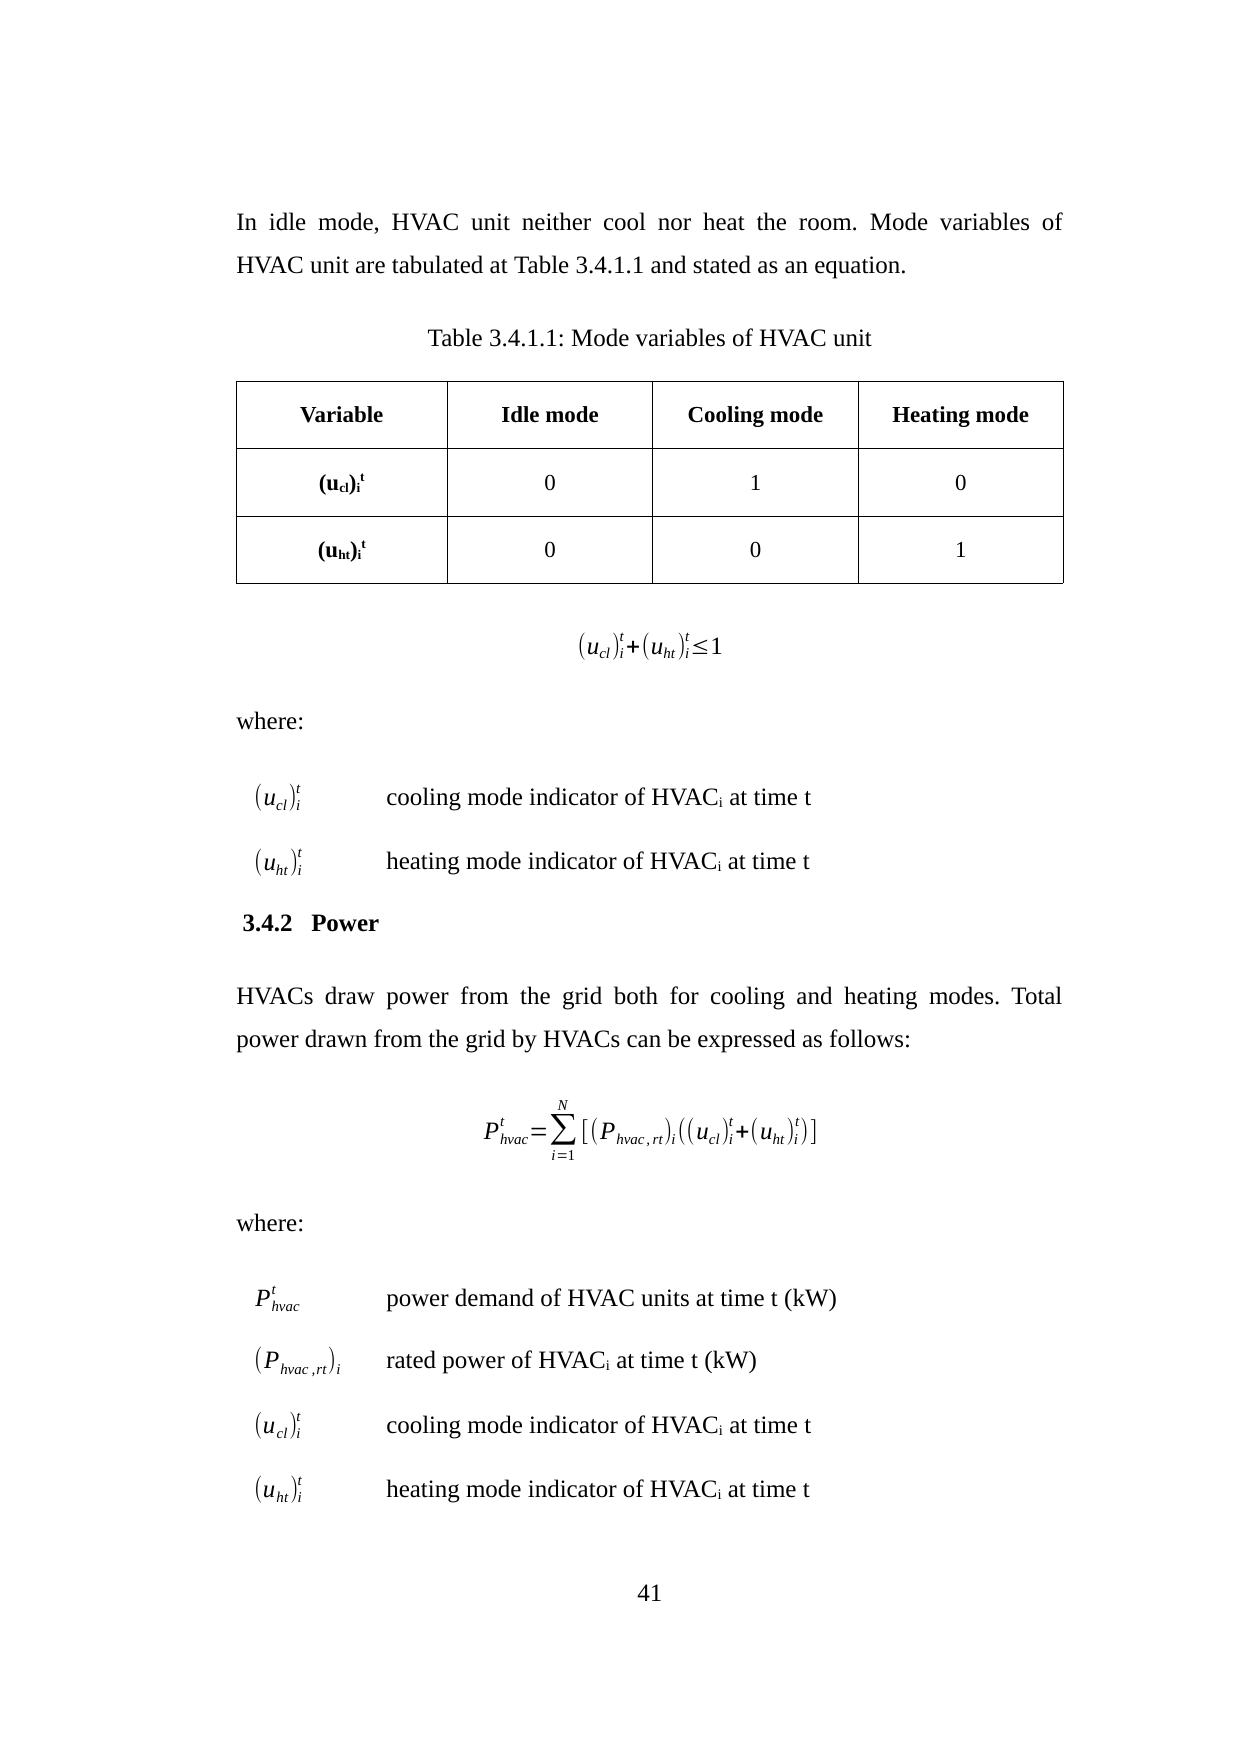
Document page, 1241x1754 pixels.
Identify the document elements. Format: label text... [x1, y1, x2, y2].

text heating mode indicator of HVACi at time t [236, 844, 1063, 879]
text cooling mode indicator of HVACi at time t [236, 779, 1063, 814]
table_header Heating mode [859, 382, 1063, 448]
table_cell (ucl)it [237, 449, 447, 516]
text heating mode indicator of HVACi at time t [236, 1472, 1063, 1507]
table_cell (uht)it [237, 517, 447, 583]
table_header Variable [237, 382, 447, 448]
text where: [236, 1208, 1063, 1237]
text In idle mode, HVAC unit neither cool nor heat the room. Mode variables of HVAC unit are tabulated at Table 3.4.1.1 and stated as an equation. [236, 207, 1063, 279]
table_header Idle mode [448, 382, 652, 448]
subtitle Power [236, 908, 1063, 937]
table_cell 0 [448, 449, 652, 516]
text HVACs draw power from the grid both for cooling and heating modes. Total power drawn from the grid by HVACs can be expressed as follows: [236, 981, 1063, 1053]
text where: [236, 706, 1063, 735]
table_header Cooling mode [653, 382, 858, 448]
text power demand of HVAC units at time t (kW) [236, 1281, 1063, 1316]
table_cell 0 [859, 449, 1063, 516]
table_cell 0 [448, 517, 652, 583]
table_cell 0 [653, 517, 858, 583]
text cooling mode indicator of HVACi at time t [236, 1407, 1063, 1442]
text rated power of HVACi at time t (kW) [236, 1345, 1063, 1378]
table_cell 1 [653, 449, 858, 516]
text Table 3.4.1.1: Mode variables of HVAC unit [236, 323, 1063, 351]
table_cell 1 [859, 517, 1063, 583]
